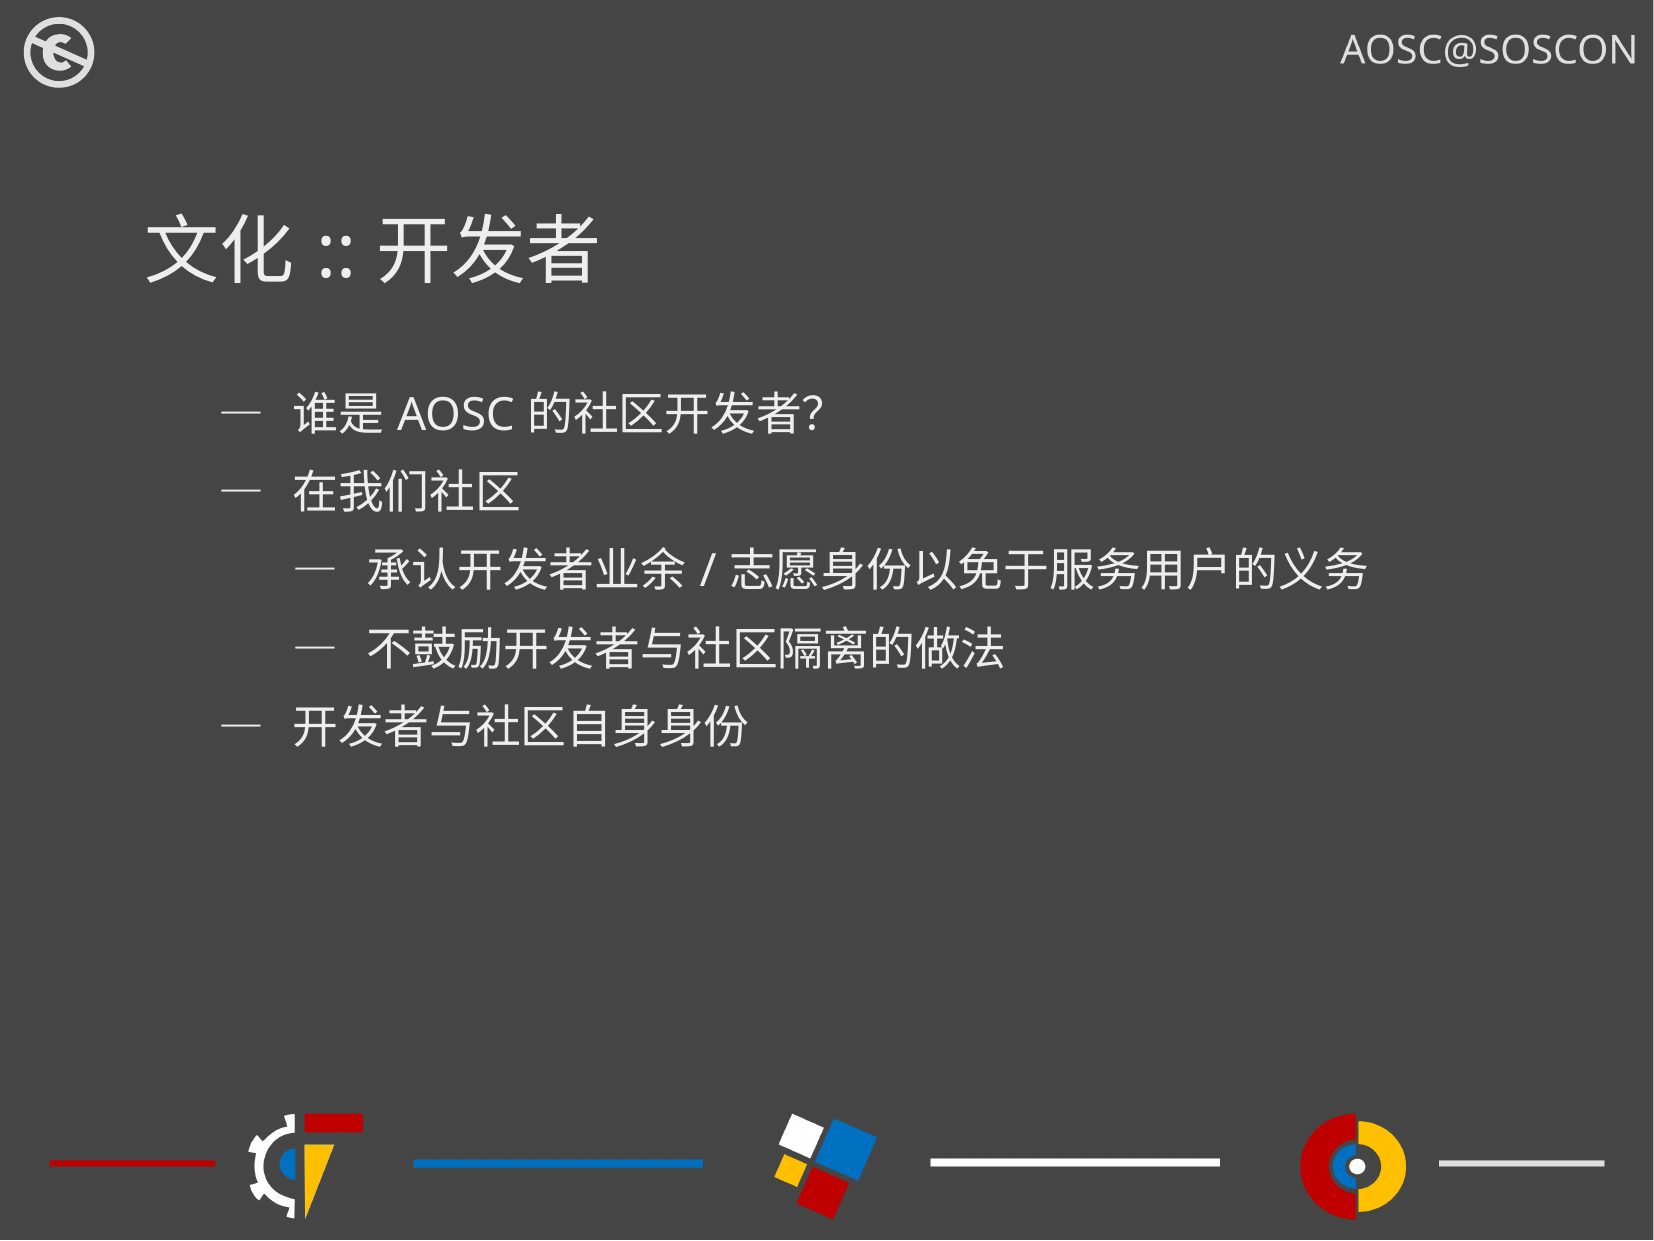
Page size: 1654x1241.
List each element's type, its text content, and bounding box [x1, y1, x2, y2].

text_box 文化::开发者 — 谁是AOSC的社区开发者？ — 在我们社区 — 承认开发者业余/志愿身份以免于服务用户的义务 — 不鼓励开发者与社区隔离的做法 — 开发者与社区自身身份 [129, 183, 1536, 1028]
picture [0, 0, 1654, 1240]
